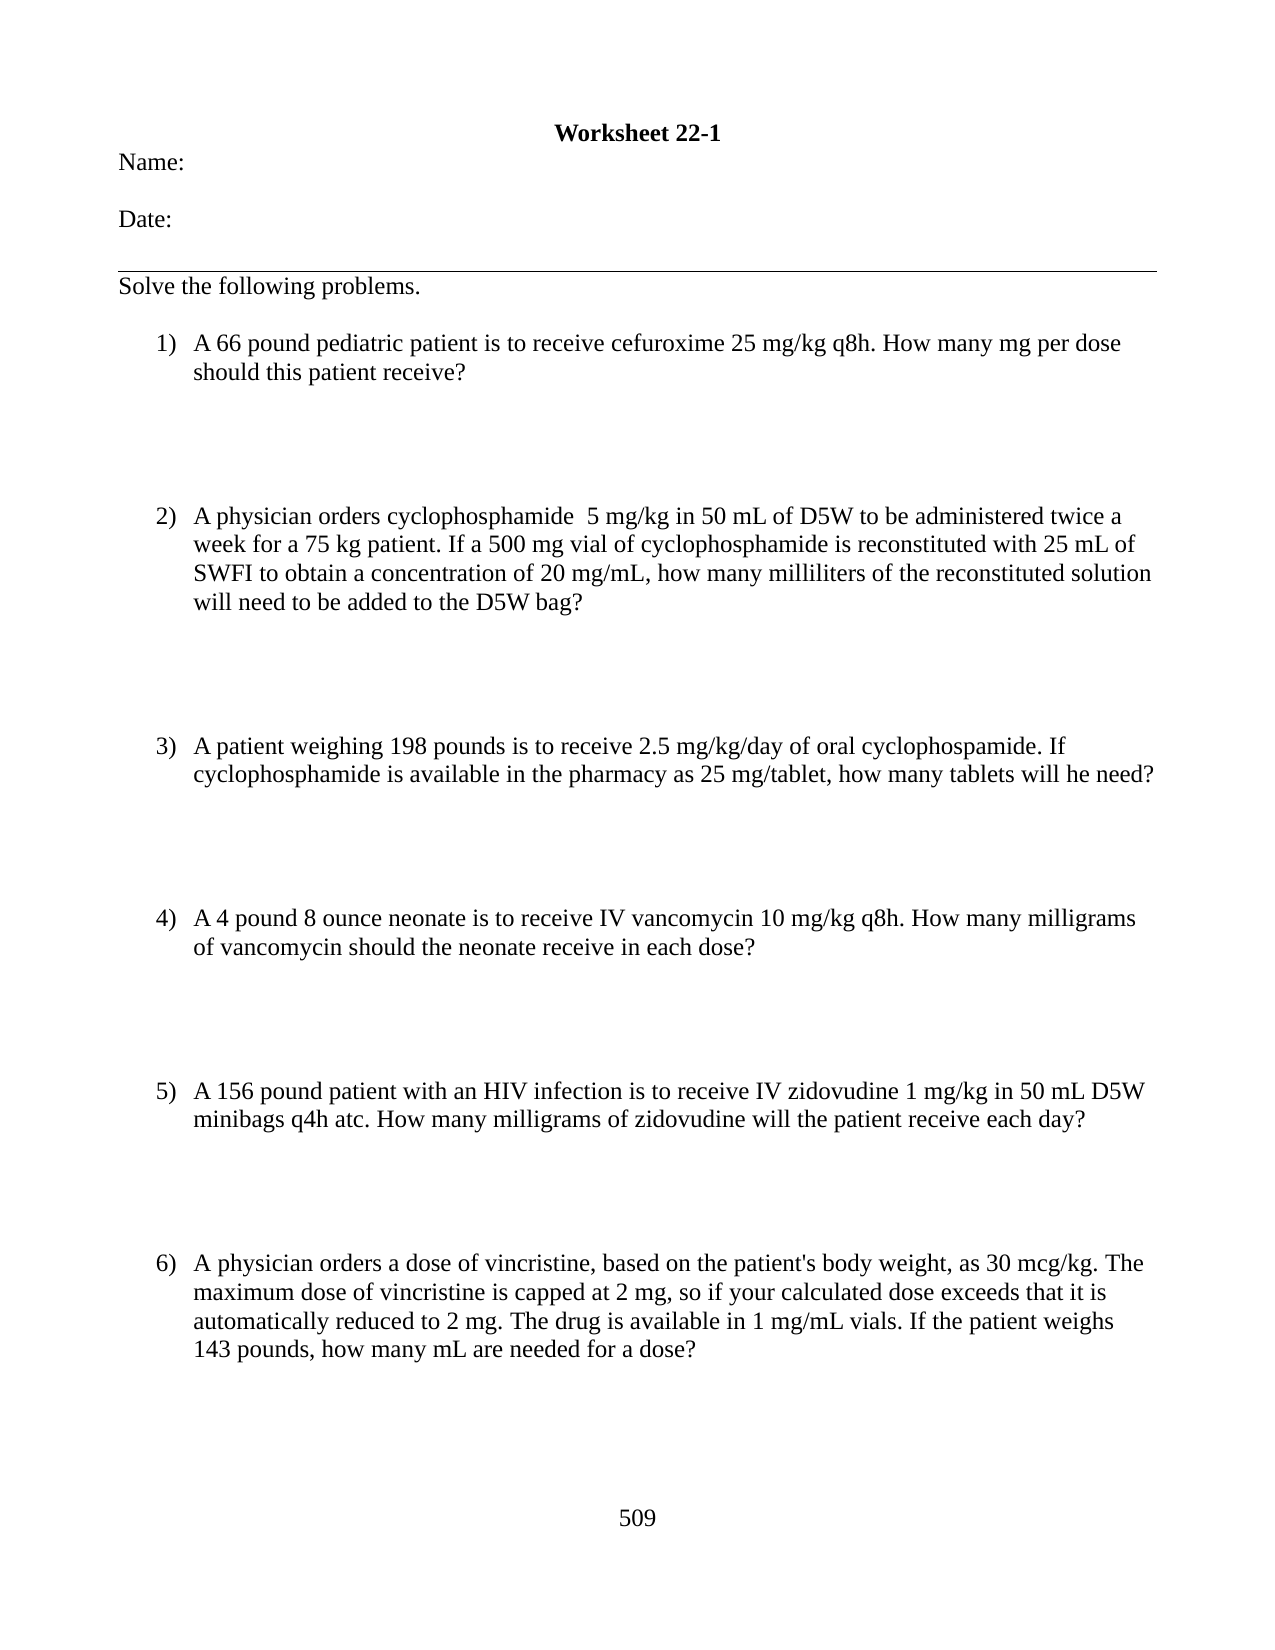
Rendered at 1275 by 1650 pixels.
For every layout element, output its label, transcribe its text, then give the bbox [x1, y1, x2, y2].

text Date: [118, 204, 1157, 233]
text Name: [118, 147, 1157, 176]
list A patient weighing 198 pounds is to receive 2.5 mg/kg/day of oral cyclophospamide. If cyclophosphamide is available in the pharmacy as 25 mg/tablet, how many tablets will he need? [156, 731, 1157, 788]
list A 66 pound pediatric patient is to receive cefuroxime 25 mg/kg q8h. How many mg per dose should this patient receive? [156, 328, 1157, 386]
list A physician orders a dose of vincristine, based on the patient's body weight, as 30 mcg/kg. The maximum dose of vincristine is capped at 2 mg, so if your calculated dose exceeds that it is automatically reduced to 2 mg. The drug is available in 1 mg/mL vials. If the patient weighs 143 pounds, how many mL are needed for a dose? [156, 1248, 1157, 1363]
list A 156 pound patient with an HIV infection is to receive IV zidovudine 1 mg/kg in 50 mL D5W minibags q4h atc. How many milligrams of zidovudine will the patient receive each day? [156, 1076, 1157, 1133]
text Worksheet 22-1 [118, 118, 1157, 147]
text Solve the following problems. [118, 272, 1157, 299]
list A 4 pound 8 ounce neonate is to receive IV vancomycin 10 mg/kg q8h. How many milligrams of vancomycin should the neonate receive in each dose? [156, 903, 1157, 961]
list A physician orders cyclophosphamide 5 mg/kg in 50 mL of D5W to be administered twice a week for a 75 kg patient. If a 500 mg vial of cyclophosphamide is reconstituted with 25 mL of SWFI to obtain a concentration of 20 mg/mL, how many milliliters of the reconstituted solution will need to be added to the D5W bag? [156, 501, 1157, 616]
